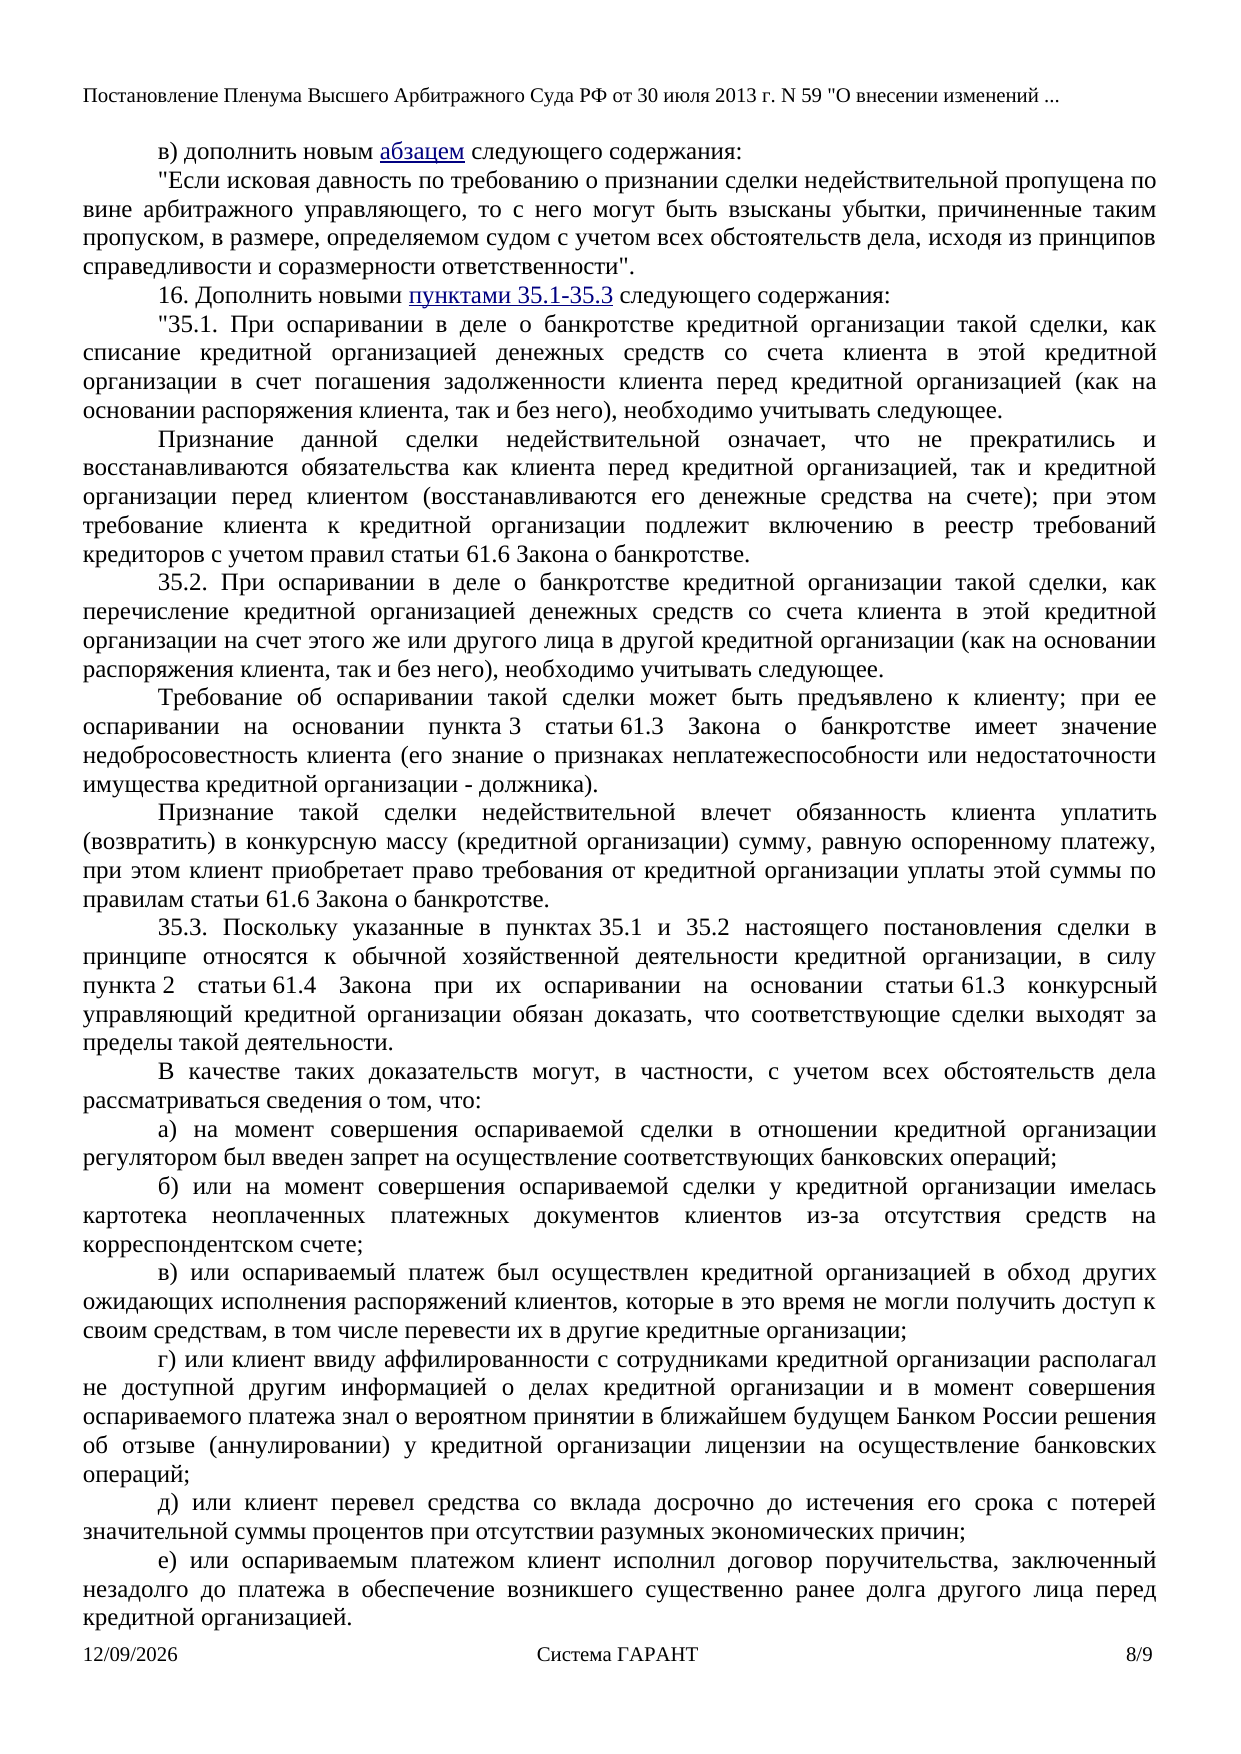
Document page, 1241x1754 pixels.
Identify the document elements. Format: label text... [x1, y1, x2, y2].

text в) или оспариваемый платеж был осуществлен кредитной организацией в обход других ожидающих исполнения распоряжений клиентов, которые в это время не могли получить доступ к своим средствам, в том числе перевести их в другие кредитные организации; [83, 1257, 1157, 1344]
text а) на момент совершения оспариваемой сделки в отношении кредитной организации регулятором был введен запрет на осуществление соответствующих банковских операций; [83, 1114, 1157, 1171]
text В качестве таких доказательств могут, в частности, с учетом всех обстоятельств дела рассматриваться сведения о том, что: [83, 1056, 1157, 1114]
text 16. Дополнить новыми пунктами 35.1-35.3 следующего содержания: [83, 280, 1157, 309]
text Признание такой сделки недействительной влечет обязанность клиента уплатить (возвратить) в конкурсную массу (кредитной организации) сумму, равную оспоренному платежу, при этом клиент приобретает право требования от кредитной организации уплаты этой суммы по правилам статьи 61.6 Закона о банкротстве. [83, 797, 1157, 912]
text "Если исковая давность по требованию о признании сделки недействительной пропущена по вине арбитражного управляющего, то с него могут быть взысканы убытки, причиненные таким пропуском, в размере, определяемом судом с учетом всех обстоятельств дела, исходя из принципов справедливости и соразмерности ответственности". [83, 165, 1157, 280]
text г) или клиент ввиду аффилированности с сотрудниками кредитной организации располагал не доступной другим информацией о делах кредитной организации и в момент совершения оспариваемого платежа знал о вероятном принятии в ближайшем будущем Банком России решения об отзыве (аннулировании) у кредитной организации лицензии на осуществление банковских операций; [83, 1344, 1157, 1487]
text 35.2. При оспаривании в деле о банкротстве кредитной организации такой сделки, как перечисление кредитной организацией денежных средств со счета клиента в этой кредитной организации на счет этого же или другого лица в другой кредитной организации (как на основании распоряжения клиента, так и без него), необходимо учитывать следующее. [83, 567, 1157, 682]
text "35.1. При оспаривании в деле о банкротстве кредитной организации такой сделки, как списание кредитной организацией денежных средств со счета клиента в этой кредитной организации в счет погашения задолженности клиента перед кредитной организацией (как на основании распоряжения клиента, так и без него), необходимо учитывать следующее. [83, 309, 1157, 424]
text е) или оспариваемым платежом клиент исполнил договор поручительства, заключенный незадолго до платежа в обеспечение возникшего существенно ранее долга другого лица перед кредитной организацией. [83, 1545, 1157, 1631]
text д) или клиент перевел средства со вклада досрочно до истечения его срока с потерей значительной суммы процентов при отсутствии разумных экономических причин; [83, 1487, 1157, 1545]
text Требование об оспаривании такой сделки может быть предъявлено к клиенту; при ее оспаривании на основании пункта 3 статьи 61.3 Закона о банкротстве имеет значение недобросовестность клиента (его знание о признаках неплатежеспособности или недостаточности имущества кредитной организации - должника). [83, 682, 1157, 797]
text в) дополнить новым абзацем следующего содержания: [83, 136, 1157, 165]
text Признание данной сделки недействительной означает, что не прекратились и восстанавливаются обязательства как клиента перед кредитной организацией, так и кредитной организации перед клиентом (восстанавливаются его денежные средства на счете); при этом требование клиента к кредитной организации подлежит включению в реестр требований кредиторов с учетом правил статьи 61.6 Закона о банкротстве. [83, 424, 1157, 567]
text 35.3. Поскольку указанные в пунктах 35.1 и 35.2 настоящего постановления сделки в принципе относятся к обычной хозяйственной деятельности кредитной организации, в силу пункта 2 статьи 61.4 Закона при их оспаривании на основании статьи 61.3 конкурсный управляющий кредитной организации обязан доказать, что соответствующие сделки выходят за пределы такой деятельности. [83, 912, 1157, 1056]
text б) или на момент совершения оспариваемой сделки у кредитной организации имелась картотека неоплаченных платежных документов клиентов из-за отсутствия средств на корреспондентском счете; [83, 1171, 1157, 1257]
